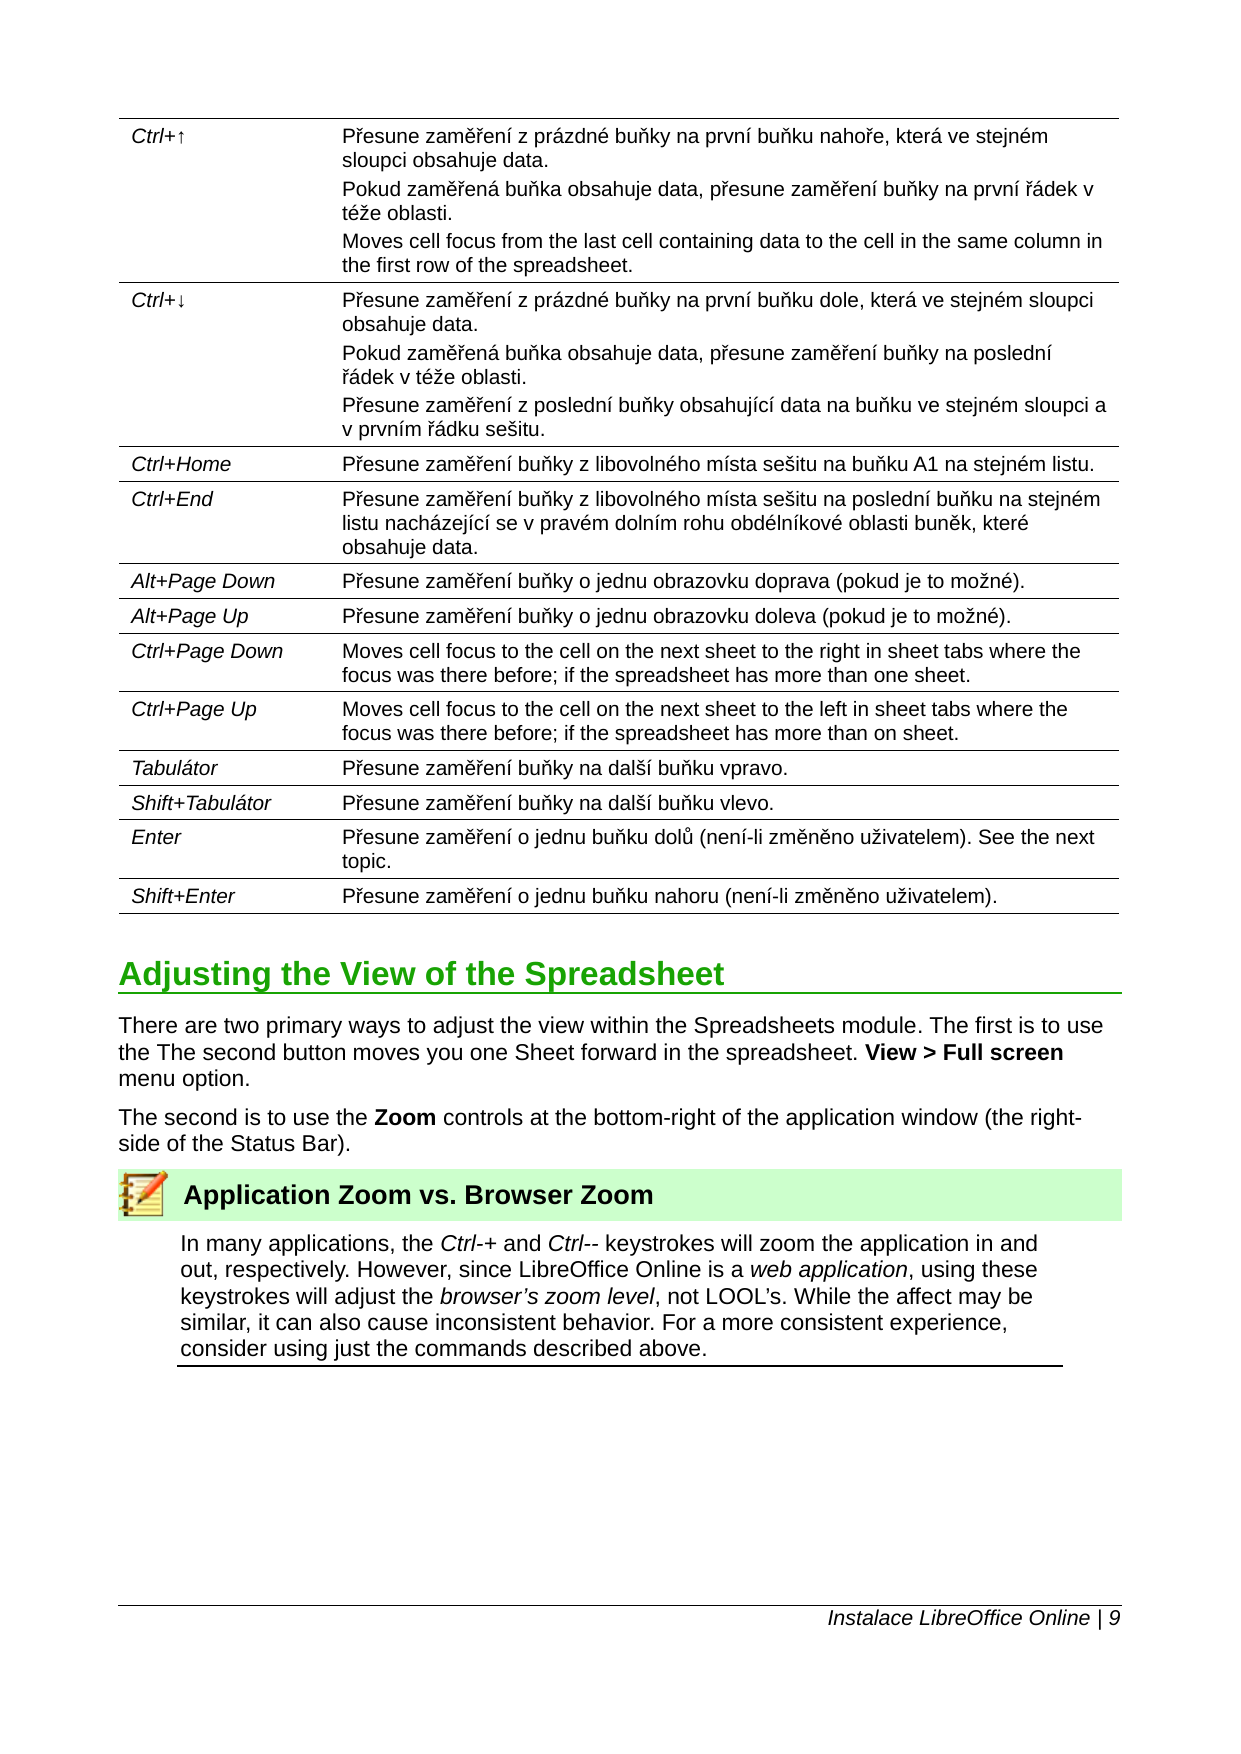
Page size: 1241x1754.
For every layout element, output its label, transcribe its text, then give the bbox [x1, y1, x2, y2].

table_cell Přesune zaměření o jednu buňku dolů (není-li změněno uživatelem). See the next topic. [330, 820, 1119, 878]
table_cell Shift+Enter [119, 879, 330, 912]
table_cell Přesune zaměření buňky o jednu obrazovku doleva (pokud je to možné). [330, 599, 1119, 632]
table_cell Alt+Page Up [119, 599, 330, 632]
table_cell Tabulátor [119, 751, 330, 784]
table_cell Přesune zaměření buňky o jednu obrazovku doprava (pokud je to možné). [330, 564, 1119, 598]
table_cell Přesune zaměření buňky z libovolného místa sešitu na poslední buňku na stejném listu nacházející se v pravém dolním rohu obdélníkové oblasti buněk, které obsahuje data. [330, 482, 1119, 563]
table_cell Moves cell focus to the cell on the next sheet to the right in sheet tabs where the focus was there before; if the spreadsheet has more than one sheet. [330, 634, 1119, 691]
table_cell Ctrl+End [119, 482, 330, 563]
table_cell Ctrl+Page Down [119, 634, 330, 691]
table_cell Přesune zaměření z prázdné buňky na první buňku nahoře, která ve stejném sloupci obsahuje data. Pokud zaměřená buňka obsahuje data, přesune zaměření buňky na první řádek v téže oblasti. Moves cell focus from the last cell containing data to the cell in the same column in the first row of the spreadsheet. [330, 119, 1119, 282]
text There are two primary ways to adjust the view within the Spreadsheets module. The first is to use the The second button moves you one Sheet forward in the spreadsheet. View > Full screen menu option. [118, 1012, 1122, 1091]
table_cell Ctrl+Page Up [119, 692, 330, 750]
text In many applications, the Ctrl-+ and Ctrl-- keystrokes will zoom the application in and out, respectively. However, since LibreOffice Online is a web application, using these keystrokes will adjust the browser’s zoom level, not LOOL’s. While the affect may be similar, it can also cause inconsistent behavior. For a more consistent experience, consider using just the commands described above. [177, 1227, 1063, 1365]
table_cell Ctrl+↑ [119, 119, 330, 282]
picture [119, 1169, 170, 1220]
table_cell Ctrl+↓ [119, 283, 330, 446]
subtitle Adjusting the View of the Spreadsheet [118, 954, 1122, 992]
table_cell Přesune zaměření buňky na další buňku vpravo. [330, 751, 1119, 784]
subtitle Application Zoom vs. Browser Zoom [118, 1169, 1122, 1221]
table_cell Enter [119, 820, 330, 878]
table_cell Ctrl+Home [119, 447, 330, 481]
text The second is to use the Zoom controls at the bottom-right of the application window (the right-side of the Status Bar). [118, 1104, 1122, 1156]
table_cell Přesune zaměření z prázdné buňky na první buňku dole, která ve stejném sloupci obsahuje data. Pokud zaměřená buňka obsahuje data, přesune zaměření buňky na poslední řádek v téže oblasti. Přesune zaměření z poslední buňky obsahující data na buňku ve stejném sloupci a v prvním řádku sešitu. [330, 283, 1119, 446]
table_cell Shift+Tabulátor [119, 786, 330, 819]
table_cell Přesune zaměření buňky na další buňku vlevo. [330, 786, 1119, 819]
table_cell Přesune zaměření o jednu buňku nahoru (není-li změněno uživatelem). [330, 879, 1119, 912]
table_cell Moves cell focus to the cell on the next sheet to the left in sheet tabs where the focus was there before; if the spreadsheet has more than on sheet. [330, 692, 1119, 750]
table_cell Přesune zaměření buňky z libovolného místa sešitu na buňku A1 na stejném listu. [330, 447, 1119, 481]
table_cell Alt+Page Down [119, 564, 330, 598]
